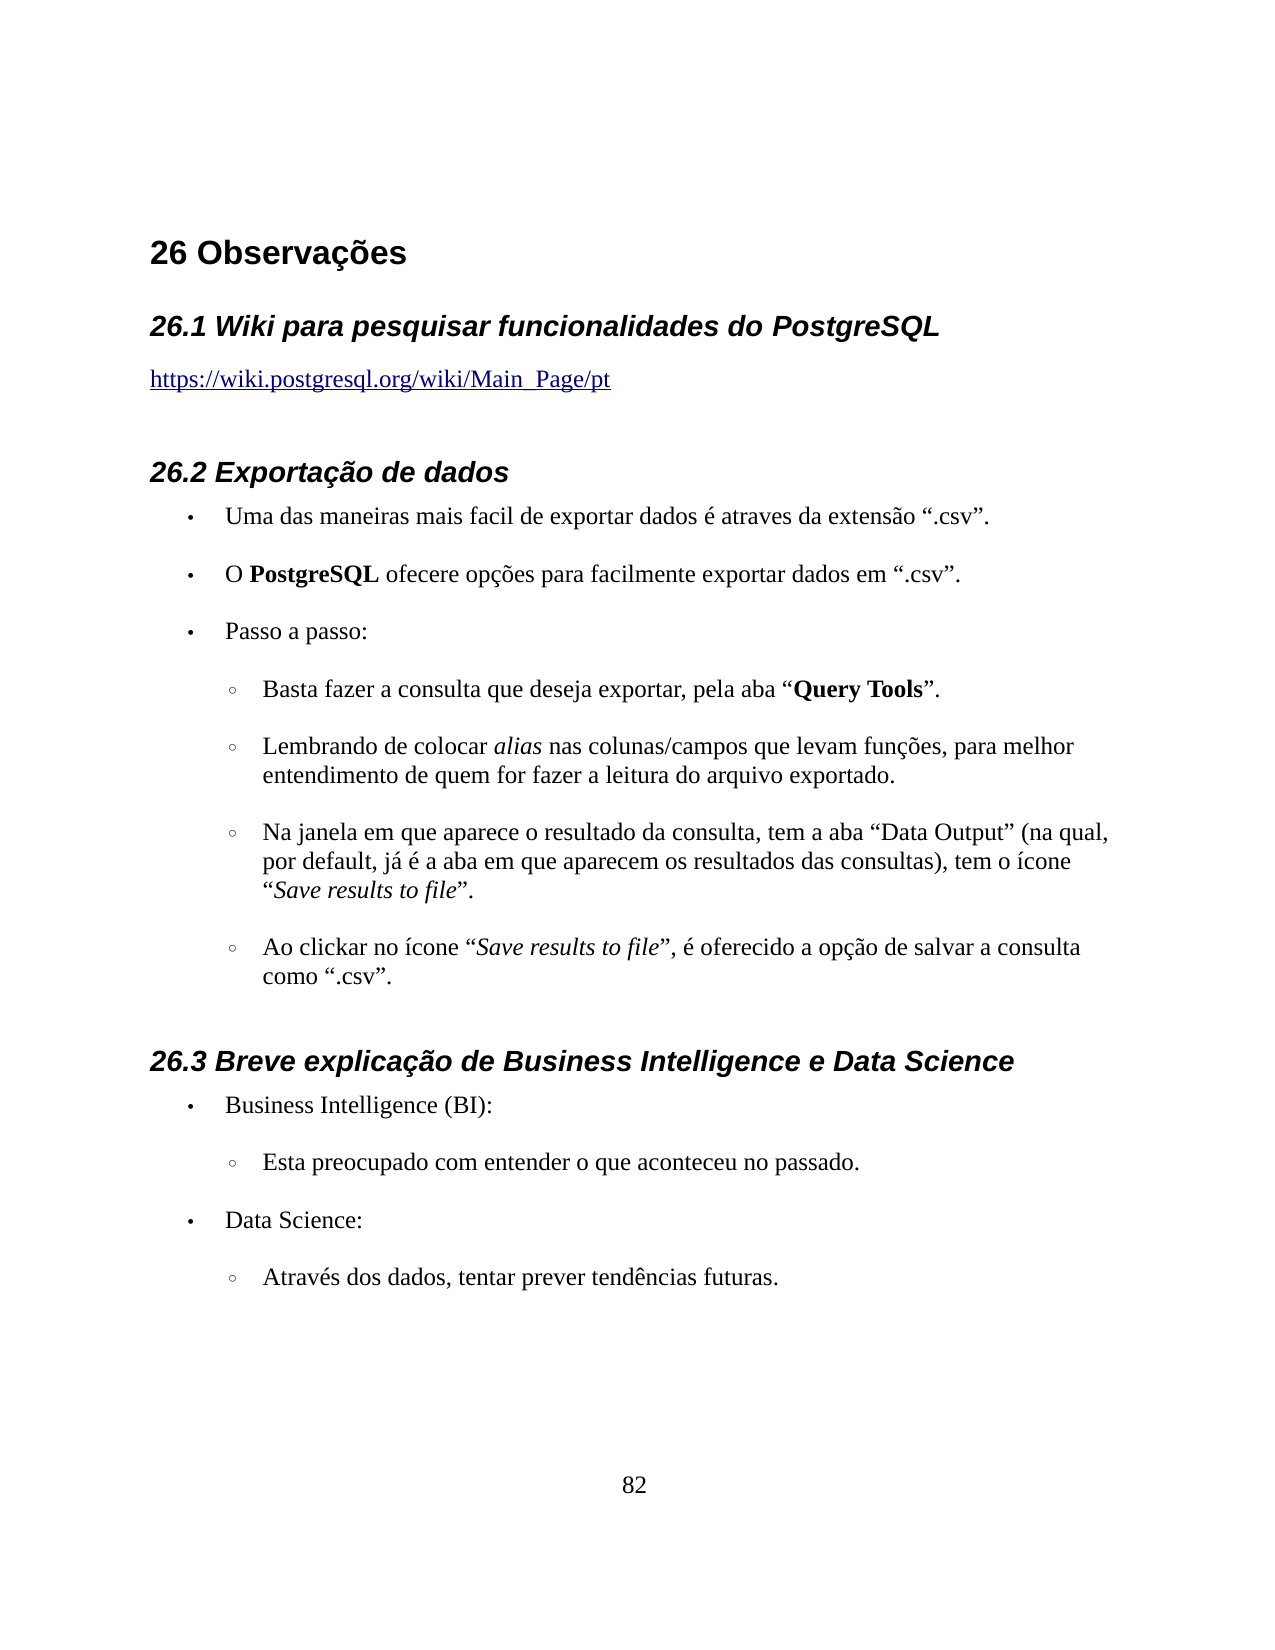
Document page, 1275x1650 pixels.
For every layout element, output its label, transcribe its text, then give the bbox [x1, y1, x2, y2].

subtitle 26.2 Exportação de dados [150, 455, 1125, 489]
list Basta fazer a consulta que deseja exportar, pela aba “Query Tools”. [225, 674, 1125, 731]
text https://wiki.postgresql.org/wiki/Main_Page/pt [150, 364, 1125, 421]
list Esta preocupado com entender o que aconteceu no passado. [225, 1147, 1125, 1205]
list Business Intelligence (BI): [187, 1090, 1125, 1147]
subtitle 26.1 Wiki para pesquisar funcionalidades do PostgreSQL [150, 309, 1125, 342]
list Lembrando de colocar alias nas colunas/campos que levam funções, para melhor entendimento de quem for fazer a leitura do arquivo exportado. [225, 731, 1125, 817]
list Na janela em que aparece o resultado da consulta, tem a aba “Data Output” (na qual, por default, já é a aba em que aparecem os resultados das consultas), tem o ícone “Save results to file”. [225, 817, 1125, 932]
list Ao clickar no ícone “Save results to file”, é oferecido a opção de salvar a consulta como “.csv”. [225, 932, 1125, 1019]
subtitle 26 Observações [150, 232, 1125, 271]
list Passo a passo: [187, 616, 1125, 674]
list [187, 150, 1125, 179]
list Data Science: [187, 1205, 1125, 1262]
list Uma das maneiras mais facil de exportar dados é atraves da extensão “.csv”. [187, 501, 1125, 559]
list Através dos dados, tentar prever tendências futuras. [225, 1262, 1125, 1320]
list O PostgreSQL ofecere opções para facilmente exportar dados em “.csv”. [187, 559, 1125, 616]
subtitle 26.3 Breve explicação de Business Intelligence e Data Science [150, 1044, 1125, 1077]
